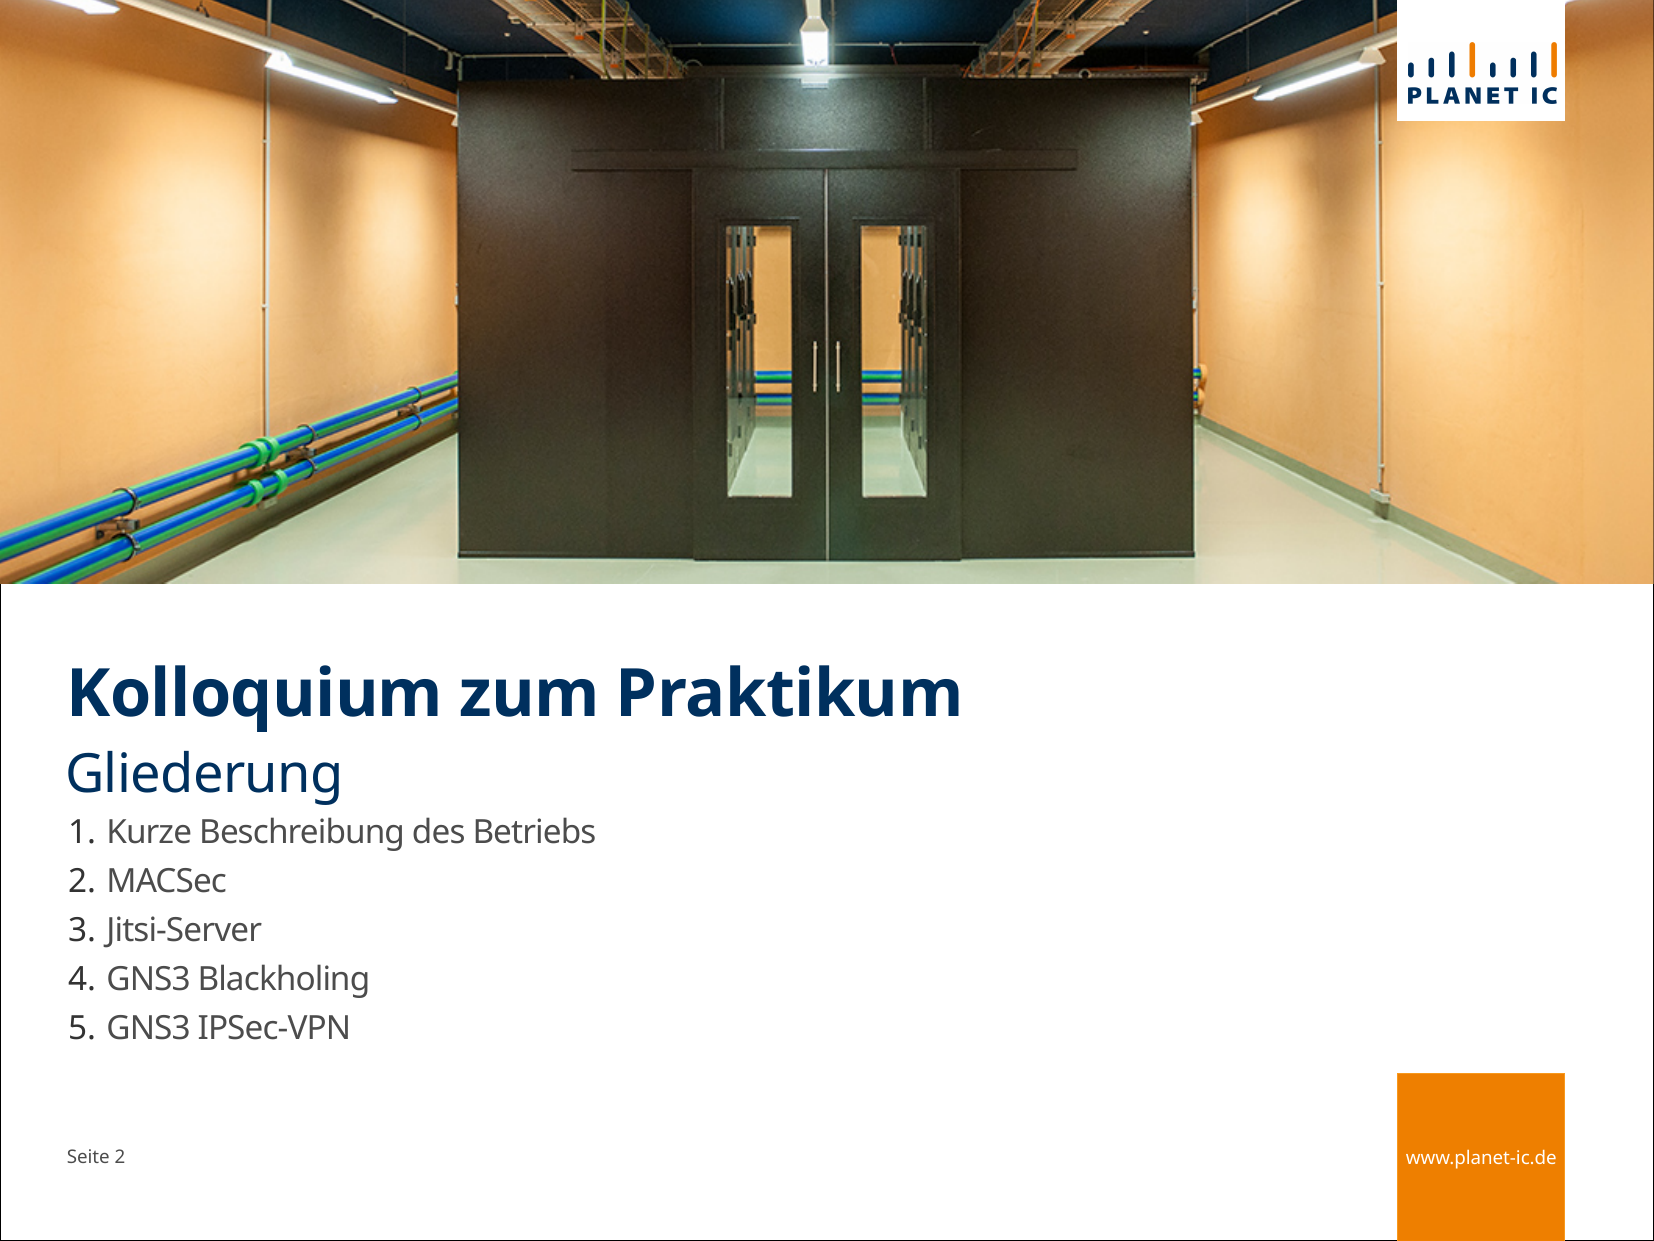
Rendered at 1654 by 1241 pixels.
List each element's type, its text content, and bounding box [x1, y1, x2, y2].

text_box Gliederung [65, 734, 1366, 800]
text_box Kurze Beschreibung des Betriebs MACSec Jitsi-Server GNS3 Blackholing GNS3 IPSec-VPN [68, 803, 1036, 1241]
text_box Kolloquium zum Praktikum [66, 645, 1332, 710]
picture [1408, 42, 1557, 105]
picture [0, 0, 1654, 584]
text_box [1397, 0, 1565, 121]
